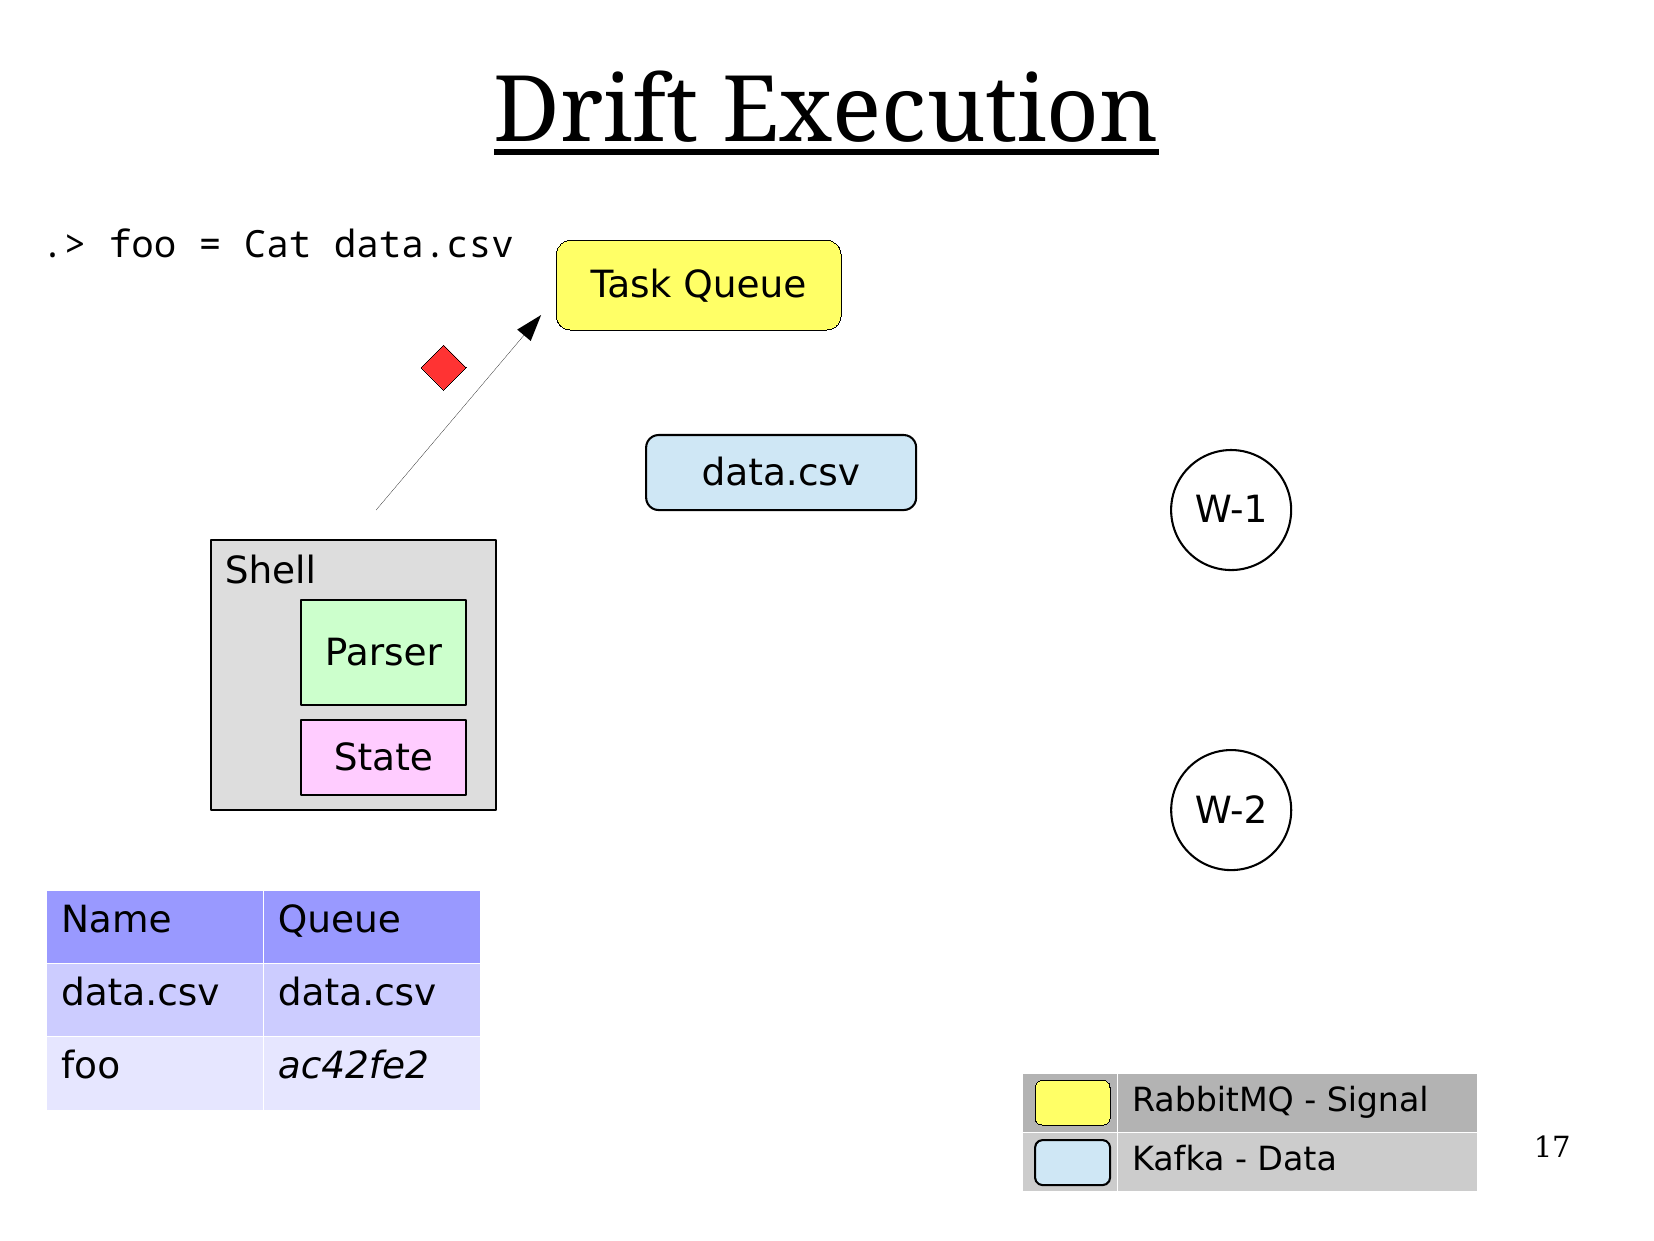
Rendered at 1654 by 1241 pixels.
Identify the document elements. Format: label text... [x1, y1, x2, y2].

title Drift Execution [82, 2, 1571, 211]
text_box Parser [301, 600, 467, 706]
table_cell data.csv [47, 964, 263, 1036]
table_cell [1023, 1133, 1117, 1191]
table_header Queue [264, 891, 480, 963]
table_header Name [47, 891, 263, 963]
table_header [1023, 1074, 1117, 1132]
table_cell data.csv [264, 964, 480, 1036]
table_cell ac42fe2 [264, 1037, 480, 1110]
text_box State [301, 720, 467, 796]
text_box [1035, 1140, 1111, 1186]
text_box [211, 540, 497, 811]
text_box W-1 [1171, 450, 1292, 571]
text_box Shell [210, 541, 332, 601]
text_box [421, 345, 467, 391]
text_box data.csv [646, 435, 917, 511]
text_box W-2 [1171, 750, 1292, 871]
text_box Task Queue [556, 240, 842, 331]
table_header RabbitMQ - Signal [1118, 1074, 1477, 1132]
table_cell foo [47, 1037, 263, 1110]
text_box .> foo = Cat data.csv [26, 210, 451, 263]
text_box [1035, 1080, 1111, 1126]
table_cell Kafka - Data [1118, 1133, 1477, 1191]
